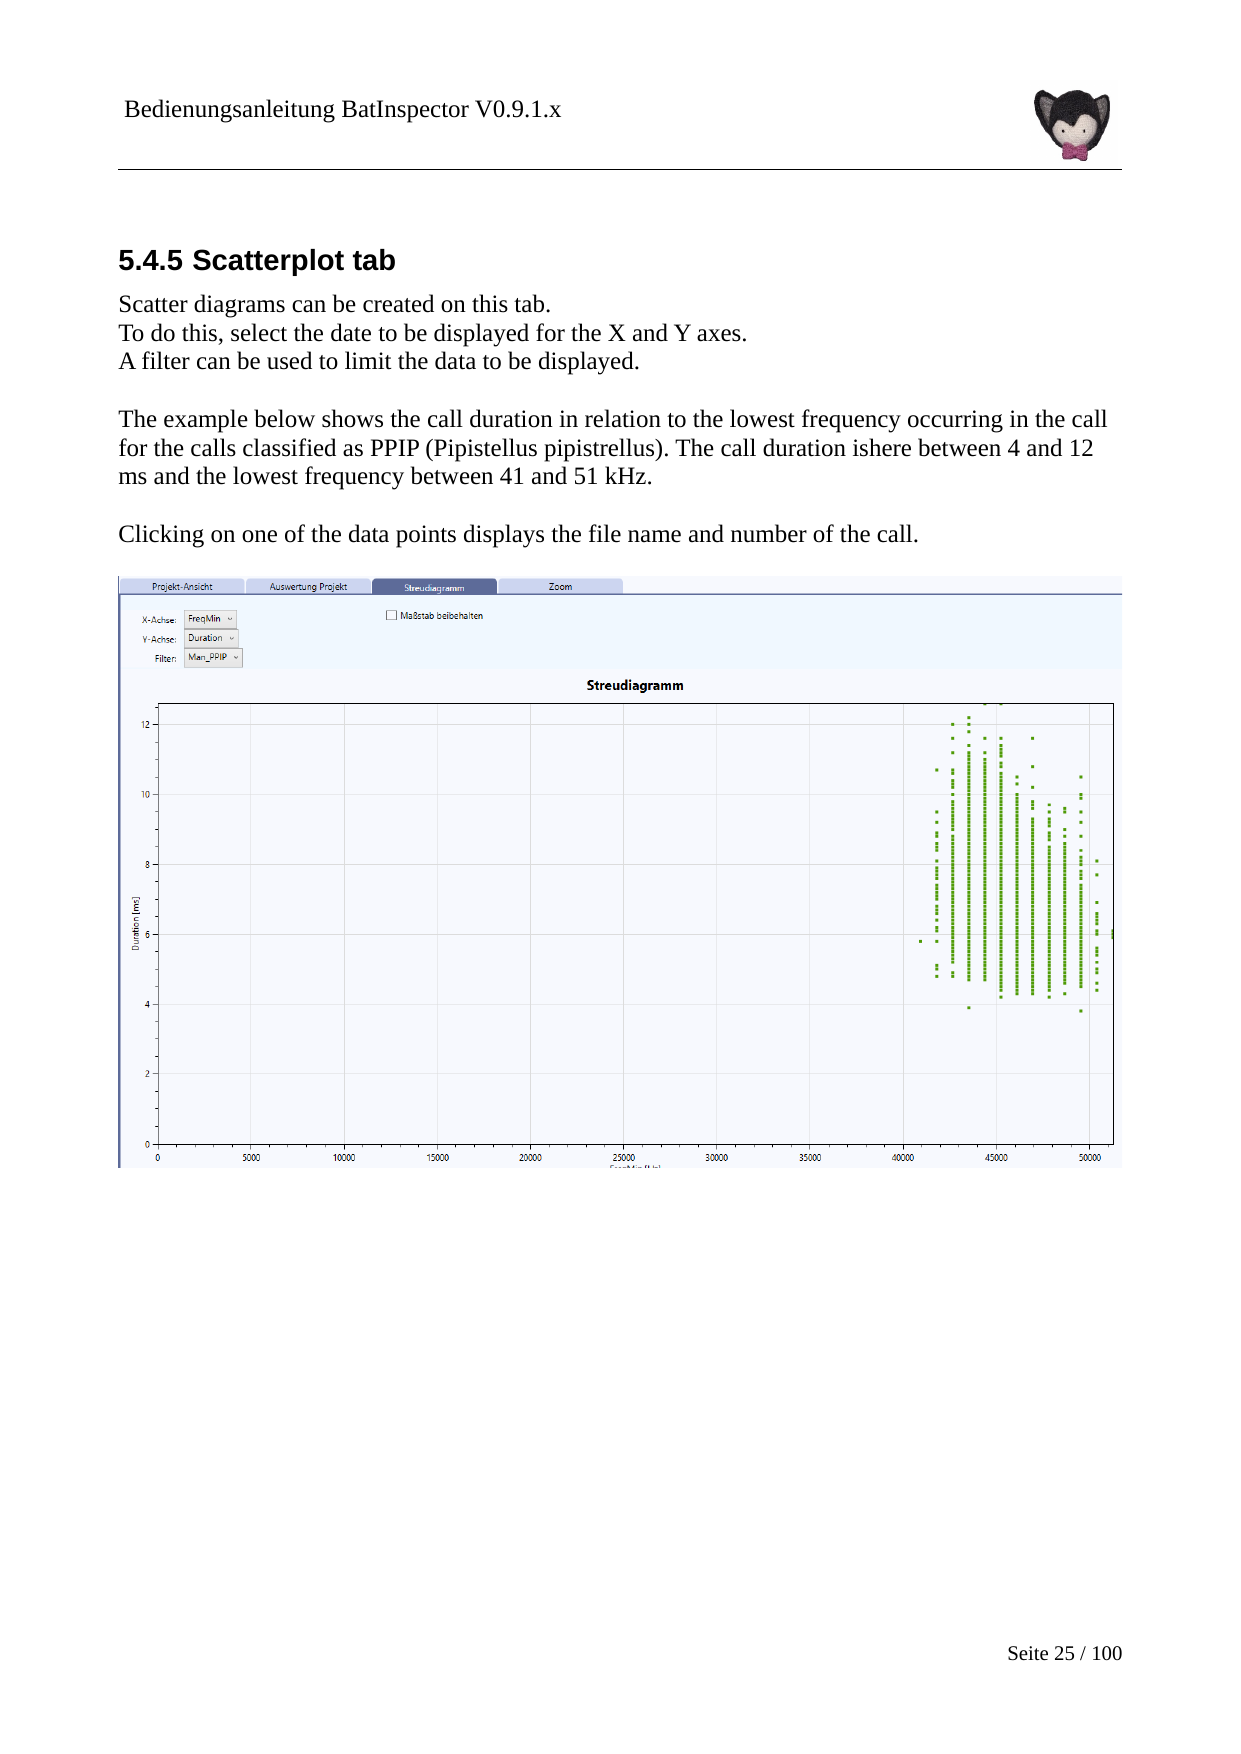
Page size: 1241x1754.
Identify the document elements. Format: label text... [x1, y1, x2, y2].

picture [1030, 80, 1119, 169]
text A filter can be used to limit the data to be displayed. [118, 346, 1122, 375]
text The example below shows the call duration in relation to the lowest frequency occurring in the call for the calls classified as PPIP (Pipistellus pipistrellus). The call duration ishere between 4 and 12 ms and the lowest frequency between 41 and 51 kHz. [118, 404, 1122, 490]
subtitle Scatterplot tab [118, 243, 1122, 276]
text Clicking on one of the data points displays the file name and number of the call. [118, 519, 1122, 548]
text Scatter diagrams can be created on this tab. [118, 289, 1122, 318]
picture [118, 576, 1123, 1168]
text To do this, select the date to be displayed for the X and Y axes. [118, 318, 1122, 346]
